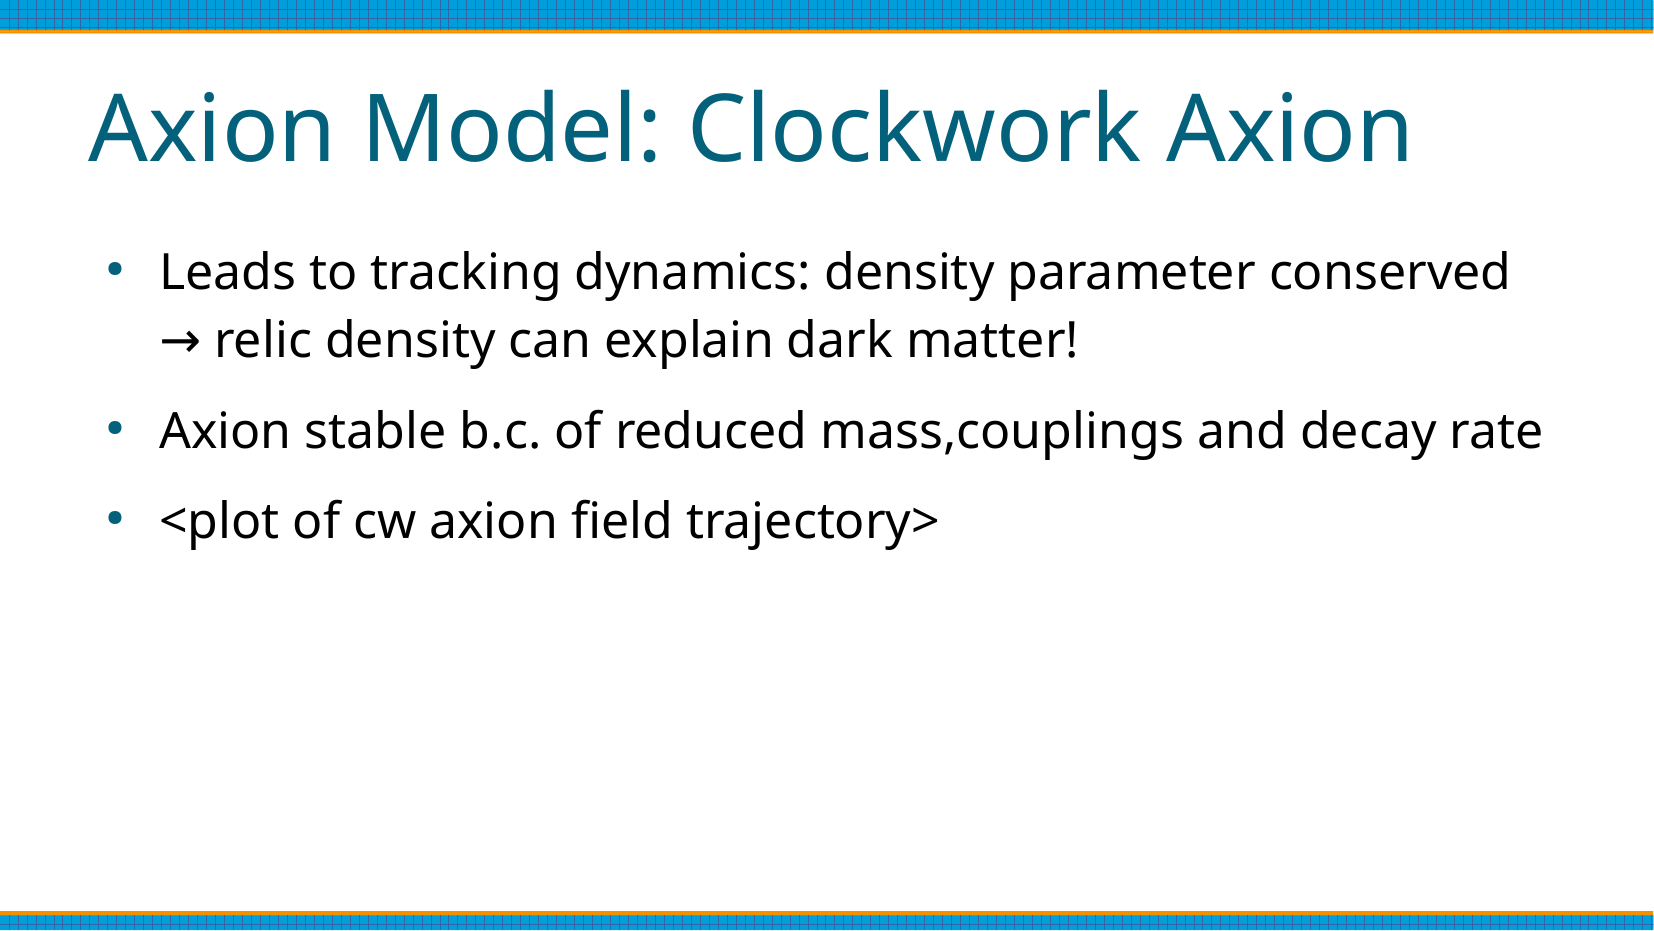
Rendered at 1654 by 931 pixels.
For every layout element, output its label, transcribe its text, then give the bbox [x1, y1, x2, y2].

title Axion Model: Clockwork Axion [88, 44, 1565, 207]
list Leads to tracking dynamics: density parameter conserved → relic density can explain dark matter! Axion stable b.c. of reduced mass,couplings and decay rate <plot of cw axion field trajectory> [88, 236, 1565, 901]
